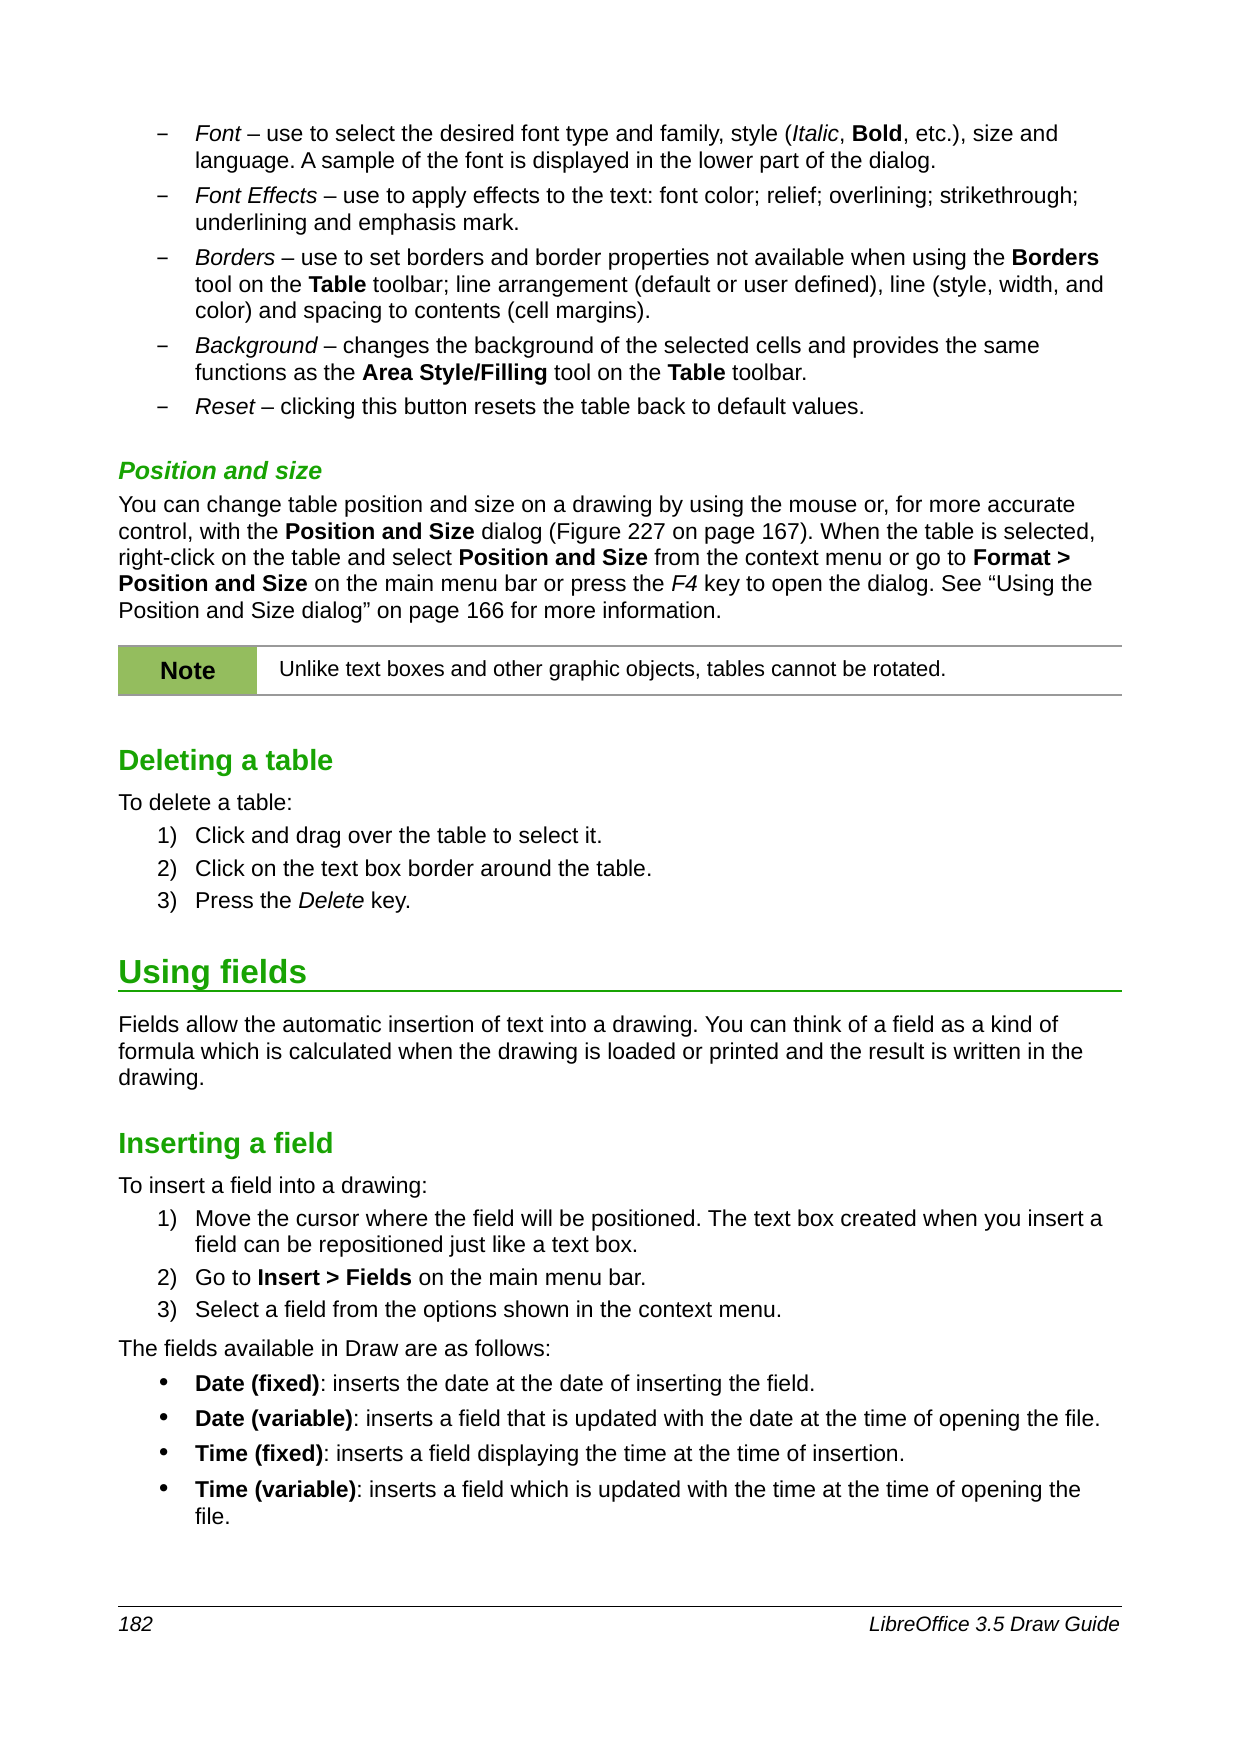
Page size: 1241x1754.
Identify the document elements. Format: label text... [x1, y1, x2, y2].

subtitle Inserting a field [118, 1126, 1122, 1159]
list Click and drag over the table to select it. [177, 822, 1122, 848]
list Date (fixed): inserts the date at the date of inserting the field. [156, 1368, 1122, 1397]
table_header Note [118, 647, 257, 694]
list Time (variable): inserts a field which is updated with the time at the time of opening the file. [156, 1474, 1122, 1529]
list Time (fixed): inserts a field displaying the time at the time of insertion. [156, 1439, 1122, 1468]
list Select a field from the options shown in the context menu. [177, 1296, 1122, 1322]
list Go to Insert > Fields on the main menu bar. [177, 1263, 1122, 1290]
list To delete a table: [118, 789, 1122, 816]
list Reset – clicking this button resets the table back to default values. [156, 392, 1122, 421]
list Borders – use to set borders and border properties not available when using the Borders tool on the Table toolbar; line arrangement (default or user defined), line (style, width, and color) and spacing to contents (cell margins). [156, 242, 1122, 323]
list Move the cursor where the field will be positioned. The text box created when you insert a field can be repositioned just like a text box. [177, 1204, 1122, 1257]
list Background – changes the background of the selected cells and provides the same functions as the Area Style/Filling tool on the Table toolbar. [156, 330, 1122, 385]
list Click on the text box border around the table. [177, 855, 1122, 881]
text Fields allow the automatic insertion of text into a drawing. You can think of a field as a kind of formula which is calculated when the drawing is loaded or printed and the result is written in the drawing. [118, 1011, 1122, 1090]
list Press the Delete key. [177, 887, 1122, 914]
subtitle Position and size [118, 456, 1122, 485]
list Date (variable): inserts a field that is updated with the date at the time of opening the file. [156, 1403, 1122, 1432]
subtitle Using fields [118, 952, 1122, 990]
subtitle Deleting a table [118, 743, 1122, 777]
table_header Unlike text boxes and other graphic objects, tables cannot be rotated. [258, 647, 1122, 694]
list To insert a field into a drawing: [118, 1172, 1122, 1198]
list Font – use to select the desired font type and family, style (Italic, Bold, etc.), size and language. A sample of the font is displayed in the lower part of the dialog. [156, 118, 1122, 174]
text You can change table position and size on a drawing by using the mouse or, for more accurate control, with the Position and Size dialog (Figure 227 on page 167). When the table is selected, right-click on the table and select Position and Size from the context menu or go to Format > Position and Size on the main menu bar or press the F4 key to open the dialog. See “Using the Position and Size dialog” on page 166 for more information. [118, 491, 1122, 623]
list The fields available in Draw are as follows: [118, 1335, 1122, 1361]
list Font Effects – use to apply effects to the text: font color; relief; overlining; strikethrough; underlining and emphasis mark. [156, 180, 1122, 235]
